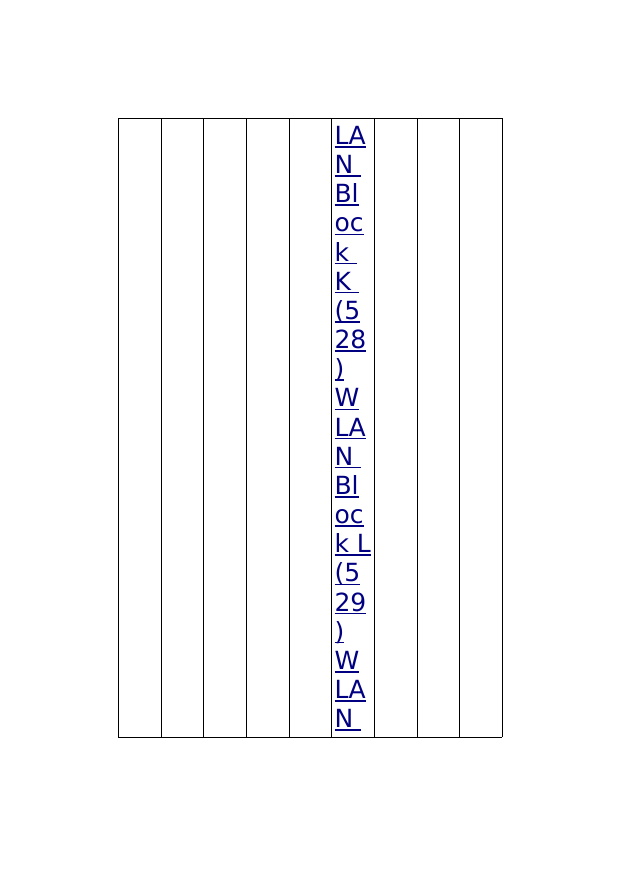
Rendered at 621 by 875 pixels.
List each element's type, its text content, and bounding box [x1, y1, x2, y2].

table_cell [162, 119, 203, 737]
table_cell LAN Block K (528) WLAN Block L (529) WLAN [332, 119, 374, 737]
table_cell [375, 119, 417, 737]
table_cell [290, 119, 331, 737]
table_cell [247, 119, 289, 737]
table_cell [204, 119, 246, 737]
table_cell [119, 119, 161, 737]
table_cell [460, 119, 502, 737]
table_cell [418, 119, 459, 737]
